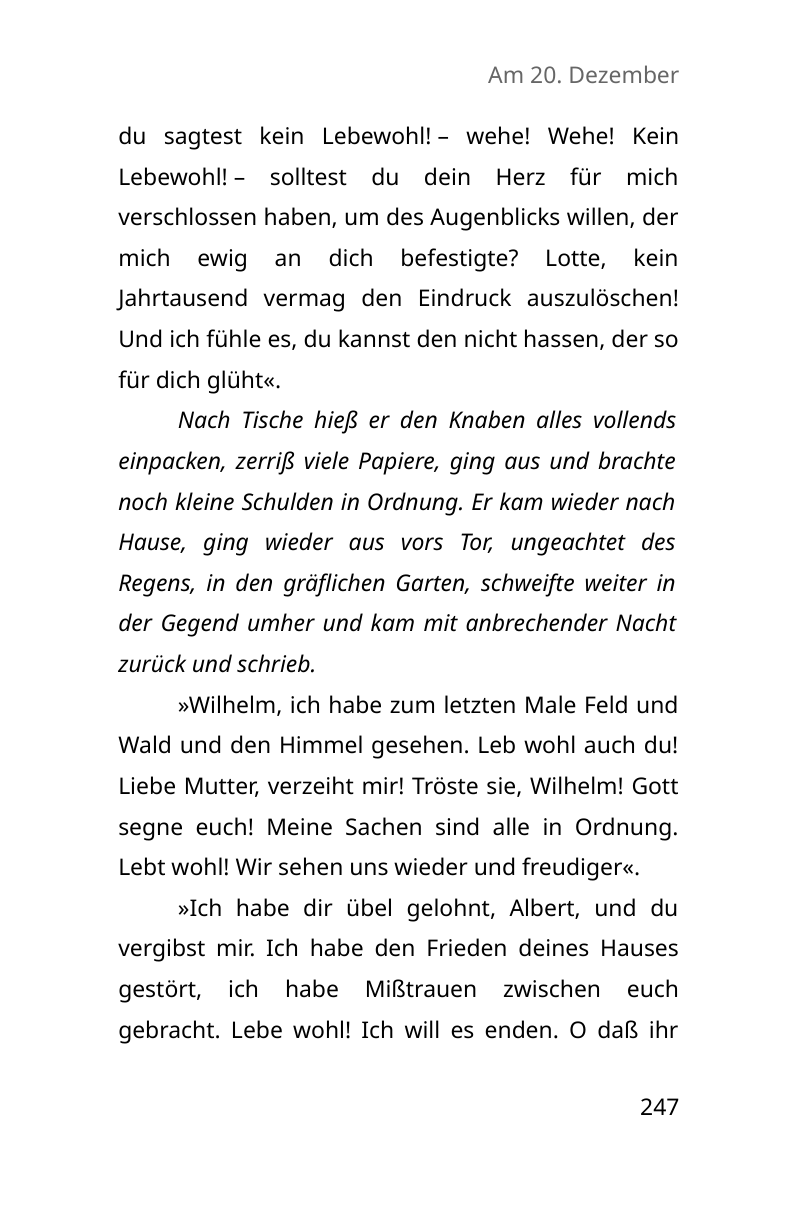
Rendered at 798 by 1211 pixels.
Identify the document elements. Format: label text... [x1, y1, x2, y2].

text Nach Tische hieß er den Knaben alles vollends einpacken, zerriß viele Papiere, ging aus und brachte noch kleine Schulden in Ordnung. Er kam wieder nach Hause, ging wieder aus vors Tor, ungeachtet des Regens, in den gräflichen Garten, schweifte weiter in der Gegend umher und kam mit anbrechender Nacht zurück und schrieb. [118, 404, 679, 679]
text »Wilhelm, ich habe zum letzten Male Feld und Wald und den Himmel gesehen. Leb wohl auch du! Liebe Mutter, verzeiht mir! Tröste sie, Wilhelm! Gott segne euch! Meine Sachen sind alle in Ordnung. Lebt wohl! Wir sehen uns wieder und freudiger«. [118, 688, 679, 882]
text du sagtest kein Lebewohl! – wehe! Wehe! Kein Lebewohl! – solltest du dein Herz für mich verschlossen haben, um des Augenblicks willen, der mich ewig an dich befestigte? Lotte, kein Jahrtausend vermag den Eindruck auszulöschen! Und ich fühle es, du kannst den nicht hassen, der so für dich glüht«. [118, 120, 679, 395]
text »Ich habe dir übel gelohnt, Albert, und du vergibst mir. Ich habe den Frieden deines Hauses gestört, ich habe Mißtrauen zwischen euch gebracht. Lebe wohl! Ich will es enden. O daß ihr [118, 892, 679, 1045]
